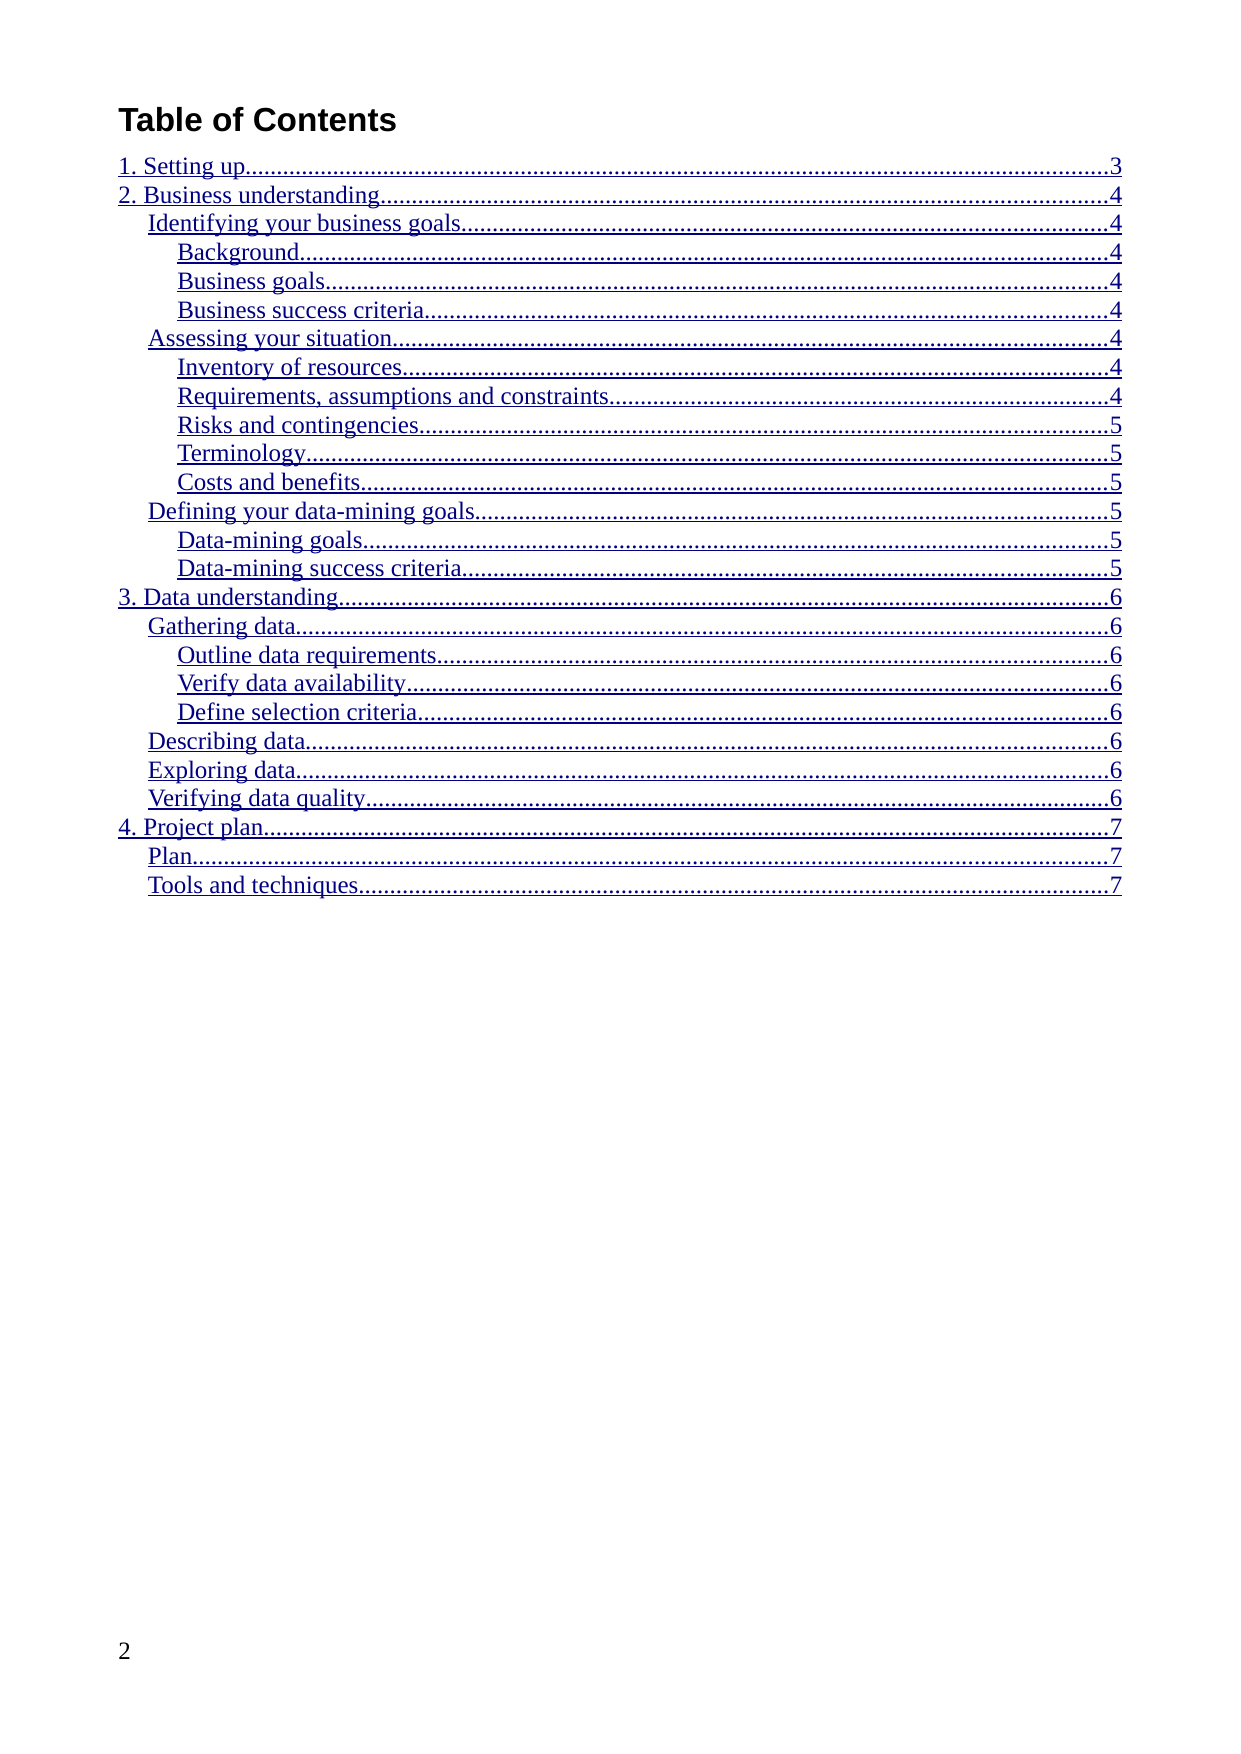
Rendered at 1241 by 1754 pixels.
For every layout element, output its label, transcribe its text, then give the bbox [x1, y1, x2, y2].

text Business success criteria 4 [177, 295, 1122, 320]
text Verify data availability 6 [177, 668, 1122, 693]
text Verifying data quality 6 [148, 783, 1122, 808]
text Inventory of resources 4 [177, 352, 1122, 377]
text Requirements, assumptions and constraints 4 [177, 381, 1122, 406]
text Gathering data 6 [148, 611, 1122, 636]
text Identifying your business goals 4 [148, 208, 1122, 233]
text Defining your data-mining goals 5 [148, 496, 1122, 521]
text 3. Data understanding 6 [118, 582, 1122, 607]
text Costs and benefits 5 [177, 467, 1122, 492]
text 4. Project plan 7 [118, 812, 1122, 837]
text Exploring data 6 [148, 755, 1122, 780]
text Terminology 5 [177, 438, 1122, 463]
text Tools and techniques 7 [148, 870, 1122, 895]
text Data-mining success criteria 5 [177, 553, 1122, 578]
text Data-mining goals 5 [177, 525, 1122, 550]
subtitle Table of Contents [118, 100, 1122, 138]
text Background 4 [177, 237, 1122, 262]
text Define selection criteria 6 [177, 697, 1122, 722]
text Business goals 4 [177, 266, 1122, 291]
text Plan 7 [148, 841, 1122, 866]
text Risks and contingencies 5 [177, 410, 1122, 435]
text Outline data requirements 6 [177, 640, 1122, 665]
text Describing data 6 [148, 726, 1122, 751]
text Assessing your situation 4 [148, 323, 1122, 348]
text 1. Setting up 3 [118, 151, 1122, 176]
text 2. Business understanding 4 [118, 180, 1122, 205]
